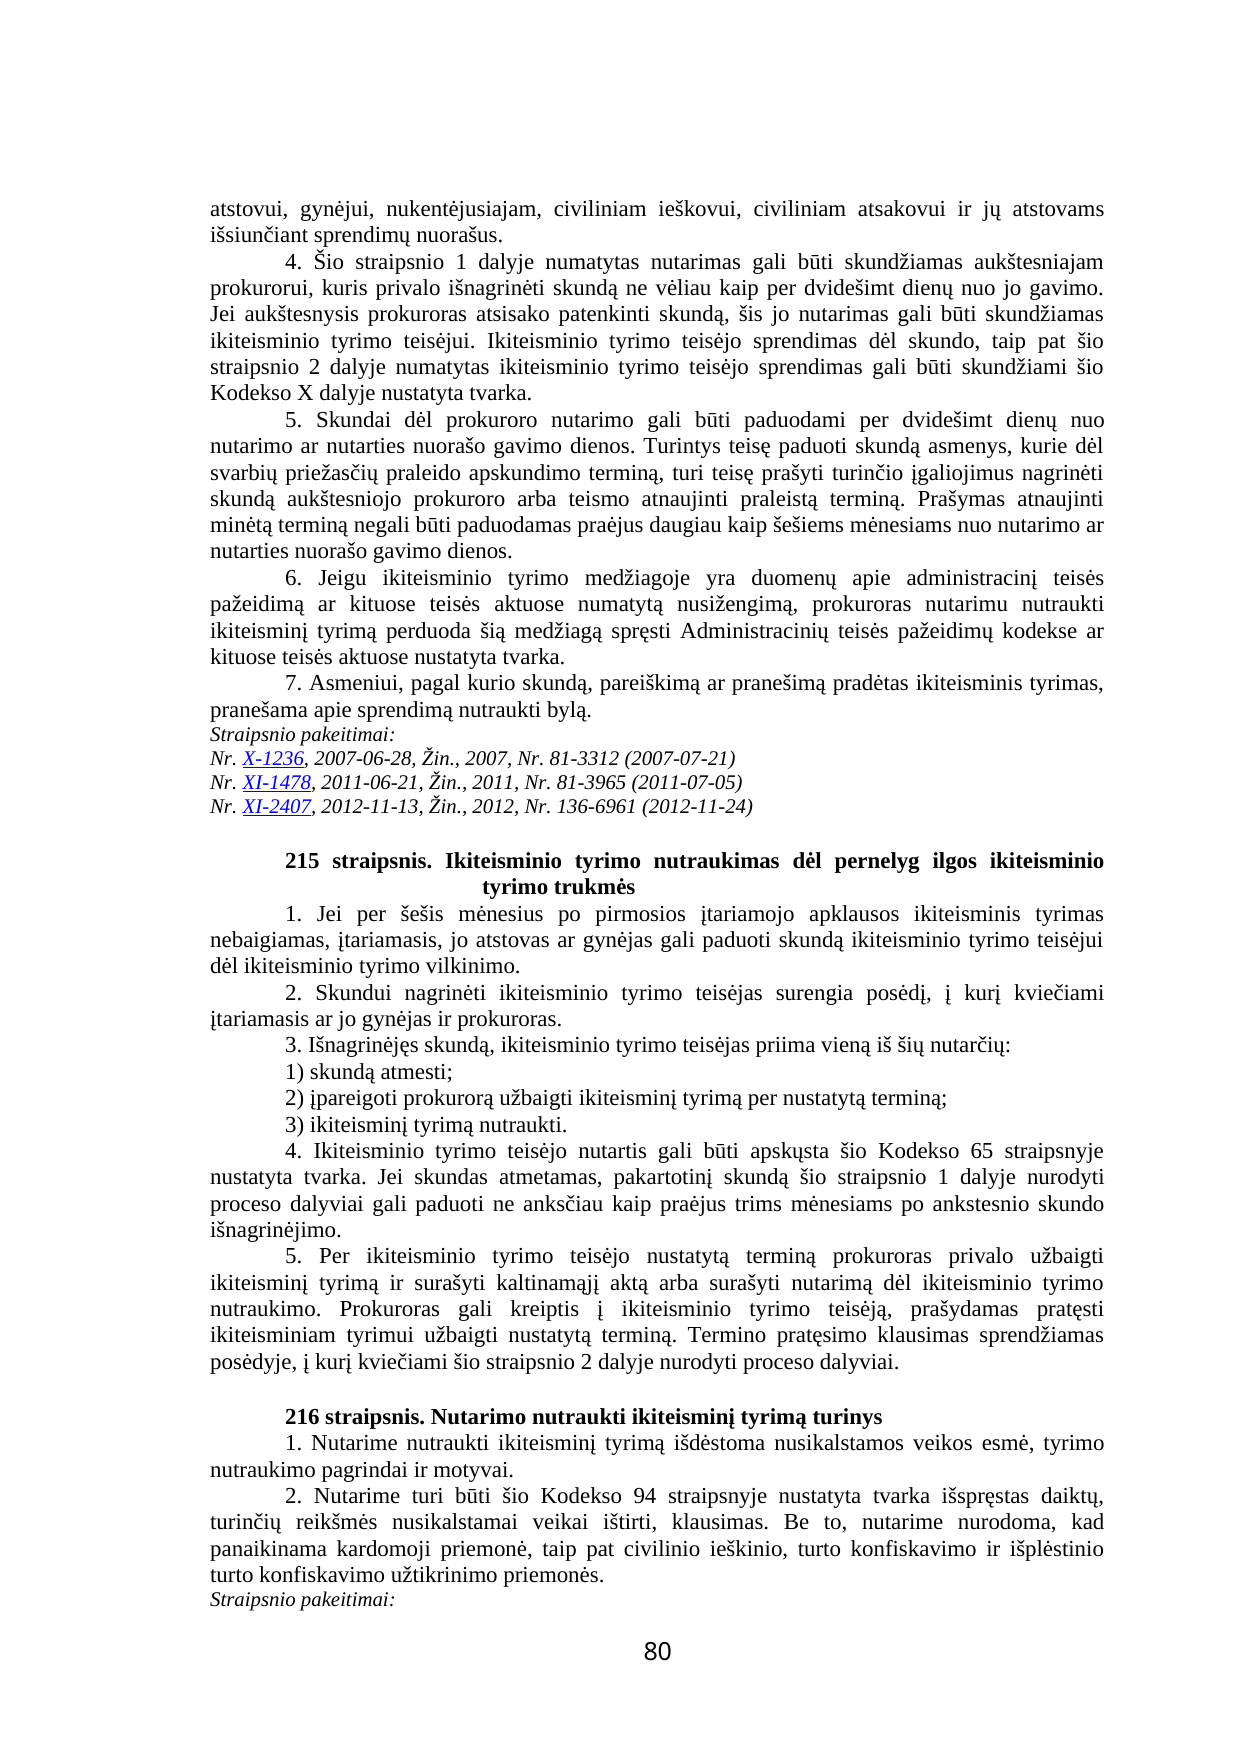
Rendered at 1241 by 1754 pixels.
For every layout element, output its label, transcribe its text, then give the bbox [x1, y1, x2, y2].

text 1. Jei per šešis mėnesius po pirmosios įtariamojo apklausos ikiteisminis tyrimas nebaigiamas, įtariamasis, jo atstovas ar gynėjas gali paduoti skundą ikiteisminio tyrimo teisėjui dėl ikiteisminio tyrimo vilkinimo. [210, 900, 1106, 979]
text 1) skundą atmesti; [210, 1058, 1106, 1084]
text 215 straipsnis. Ikiteisminio tyrimo nutraukimas dėl pernelyg ilgos ikiteisminio tyrimo trukmės [285, 847, 1106, 900]
text 2) įpareigoti prokurorą užbaigti ikiteisminį tyrimą per nustatytą terminą; [210, 1084, 1106, 1111]
text 7. Asmeniui, pagal kurio skundą, pareiškimą ar pranešimą pradėtas ikiteisminis tyrimas, pranešama apie sprendimą nutraukti bylą. [210, 669, 1106, 722]
text Nr. XI-1478, 2011-06-21, Žin., 2011, Nr. 81-3965 (2011-07-05) [210, 770, 1106, 794]
text Nr. X-1236, 2007-06-28, Žin., 2007, Nr. 81-3312 (2007-07-21) [210, 746, 1106, 770]
text Straipsnio pakeitimai: [210, 1587, 1106, 1611]
text 3) ikiteisminį tyrimą nutraukti. [210, 1111, 1106, 1137]
text 2. Skundui nagrinėti ikiteisminio tyrimo teisėjas surengia posėdį, į kurį kviečiami įtariamasis ar jo gynėjas ir prokuroras. [210, 979, 1106, 1032]
text 6. Jeigu ikiteisminio tyrimo medžiagoje yra duomenų apie administracinį teisės pažeidimą ar kituose teisės aktuose numatytą nusižengimą, prokuroras nutarimu nutraukti ikiteisminį tyrimą perduoda šią medžiagą spręsti Administracinių teisės pažeidimų kodekse ar kituose teisės aktuose nustatyta tvarka. [210, 564, 1106, 669]
text 5. Skundai dėl prokuroro nutarimo gali būti paduodami per dvidešimt dienų nuo nutarimo ar nutarties nuorašo gavimo dienos. Turintys teisę paduoti skundą asmenys, kurie dėl svarbių priežasčių praleido apskundimo terminą, turi teisę prašyti turinčio įgaliojimus nagrinėti skundą aukštesniojo prokuroro arba teismo atnaujinti praleistą terminą. Prašymas atnaujinti minėtą terminą negali būti paduodamas praėjus daugiau kaip šešiems mėnesiams nuo nutarimo ar nutarties nuorašo gavimo dienos. [210, 406, 1106, 564]
text Nr. XI-2407, 2012-11-13, Žin., 2012, Nr. 136-6961 (2012-11-24) [210, 794, 1106, 818]
text 216 straipsnis. Nutarimo nutraukti ikiteisminį tyrimą turinys [210, 1403, 1106, 1429]
text 1. Nutarime nutraukti ikiteisminį tyrimą išdėstoma nusikalstamos veikos esmė, tyrimo nutraukimo pagrindai ir motyvai. [210, 1429, 1106, 1482]
text 3. Išnagrinėjęs skundą, ikiteisminio tyrimo teisėjas priima vieną iš šių nutarčių: [210, 1032, 1106, 1058]
text 5. Per ikiteisminio tyrimo teisėjo nustatytą terminą prokuroras privalo užbaigti ikiteisminį tyrimą ir surašyti kaltinamąjį aktą arba surašyti nutarimą dėl ikiteisminio tyrimo nutraukimo. Prokuroras gali kreiptis į ikiteisminio tyrimo teisėją, prašydamas pratęsti ikiteisminiam tyrimui užbaigti nustatytą terminą. Termino pratęsimo klausimas sprendžiamas posėdyje, į kurį kviečiami šio straipsnio 2 dalyje nurodyti proceso dalyviai. [210, 1242, 1106, 1374]
text 4. Šio straipsnio 1 dalyje numatytas nutarimas gali būti skundžiamas aukštesniajam prokurorui, kuris privalo išnagrinėti skundą ne vėliau kaip per dvidešimt dienų nuo jo gavimo. Jei aukštesnysis prokuroras atsisako patenkinti skundą, šis jo nutarimas gali būti skundžiamas ikiteisminio tyrimo teisėjui. Ikiteisminio tyrimo teisėjo sprendimas dėl skundo, taip pat šio straipsnio 2 dalyje numatytas ikiteisminio tyrimo teisėjo sprendimas gali būti skundžiami šio Kodekso X dalyje nustatyta tvarka. [210, 248, 1106, 406]
text atstovui, gynėjui, nukentėjusiajam, civiliniam ieškovui, civiliniam atsakovui ir jų atstovams išsiunčiant sprendimų nuorašus. [210, 195, 1106, 248]
text Straipsnio pakeitimai: [210, 722, 1106, 746]
text 2. Nutarime turi būti šio Kodekso 94 straipsnyje nustatyta tvarka išspręstas daiktų, turinčių reikšmės nusikalstamai veikai ištirti, klausimas. Be to, nutarime nurodoma, kad panaikinama kardomoji priemonė, taip pat civilinio ieškinio, turto konfiskavimo ir išplėstinio turto konfiskavimo užtikrinimo priemonės. [210, 1482, 1106, 1587]
text 4. Ikiteisminio tyrimo teisėjo nutartis gali būti apskųsta šio Kodekso 65 straipsnyje nustatyta tvarka. Jei skundas atmetamas, pakartotinį skundą šio straipsnio 1 dalyje nurodyti proceso dalyviai gali paduoti ne anksčiau kaip praėjus trims mėnesiams po ankstesnio skundo išnagrinėjimo. [210, 1137, 1106, 1242]
